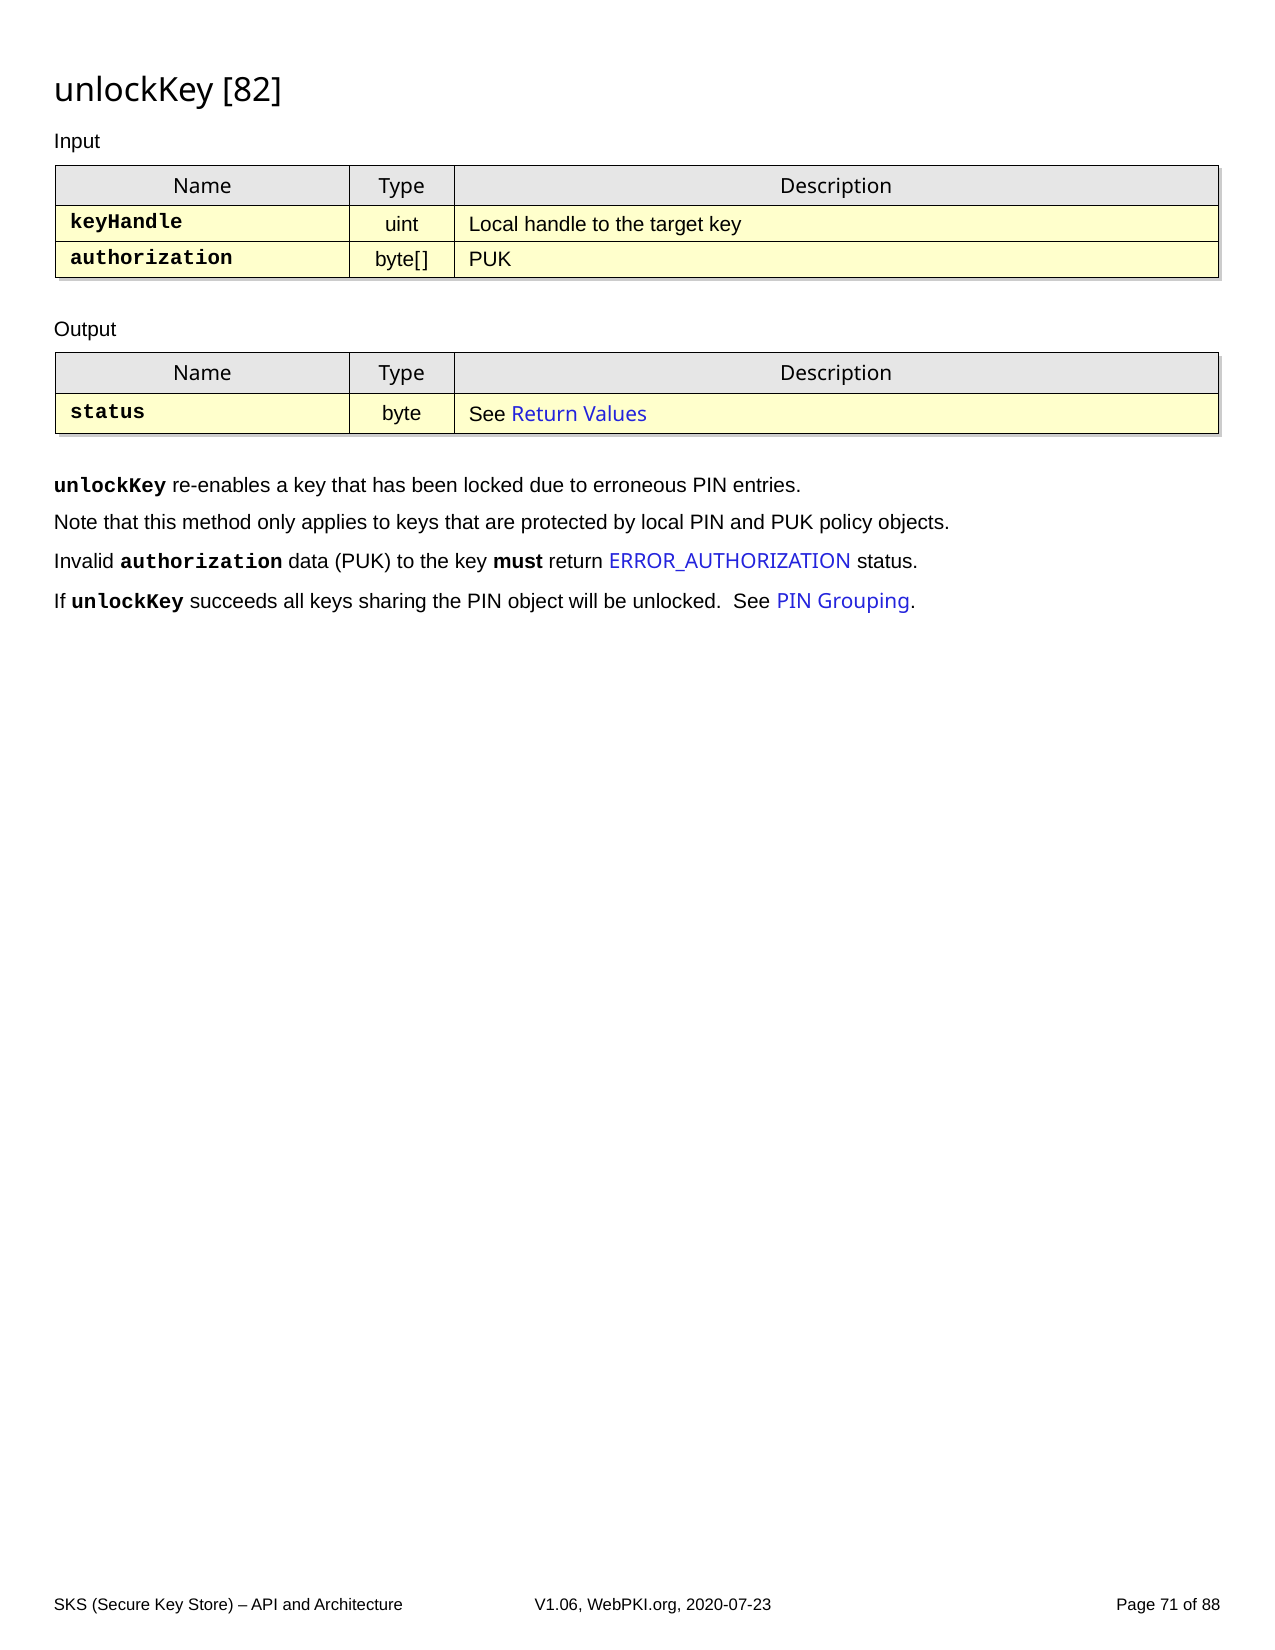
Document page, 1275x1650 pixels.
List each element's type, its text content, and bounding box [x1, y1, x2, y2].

text Output [54, 317, 1221, 341]
table_cell uint [350, 206, 454, 241]
table_header Name [56, 166, 349, 205]
table_header Description [455, 353, 1218, 393]
table_cell See Return Values [455, 394, 1218, 433]
subtitle unlockKey [82] [54, 66, 1221, 111]
table_cell status [56, 394, 349, 433]
table_cell authorization [56, 242, 349, 277]
text Invalid authorization data (PUK) to the key must return ERROR_AUTHORIZATION status. [54, 546, 1221, 574]
text If unlockKey succeeds all keys sharing the PIN object will be unlocked. See PIN Grouping. [54, 586, 1221, 615]
text unlockKey re-enables a key that has been locked due to erroneous PIN entries. [54, 472, 1221, 498]
table_header Type [350, 166, 454, 205]
table_header Name [56, 353, 349, 393]
table_cell byte [350, 394, 454, 433]
table_header Type [350, 353, 454, 393]
text Input [54, 129, 1221, 153]
table_cell byte⁮[ ] [350, 242, 454, 277]
text Note that this method only applies to keys that are protected by local PIN and PUK policy objects. [54, 510, 1221, 534]
table_cell keyHandle [56, 206, 349, 241]
table_header Description [455, 166, 1218, 205]
table_cell PUK [455, 242, 1218, 277]
table_cell Local handle to the target key [455, 206, 1218, 241]
